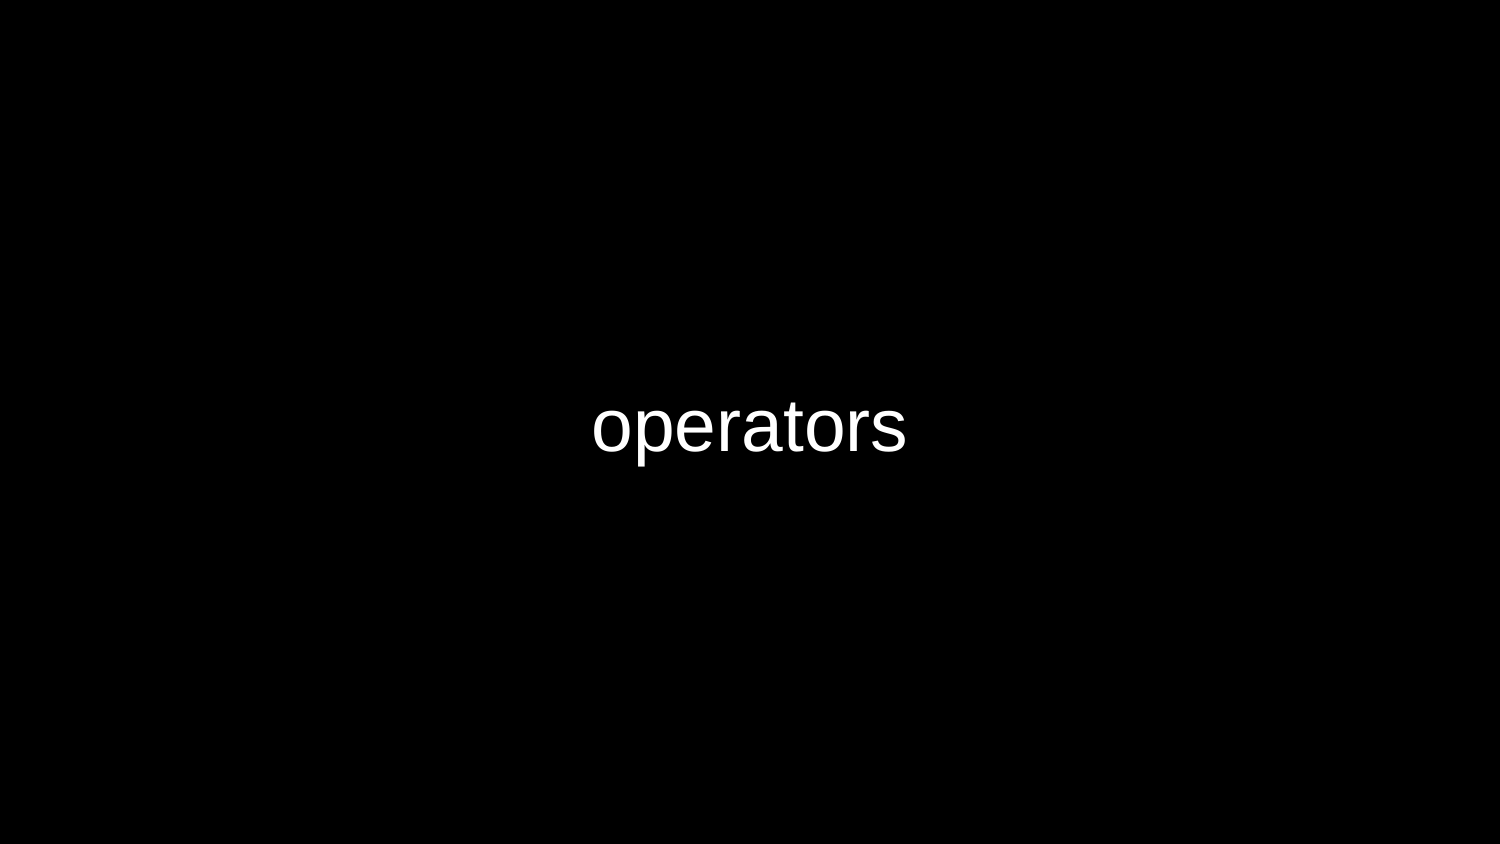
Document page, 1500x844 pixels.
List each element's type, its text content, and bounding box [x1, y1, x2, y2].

title operators [51, 352, 1449, 491]
